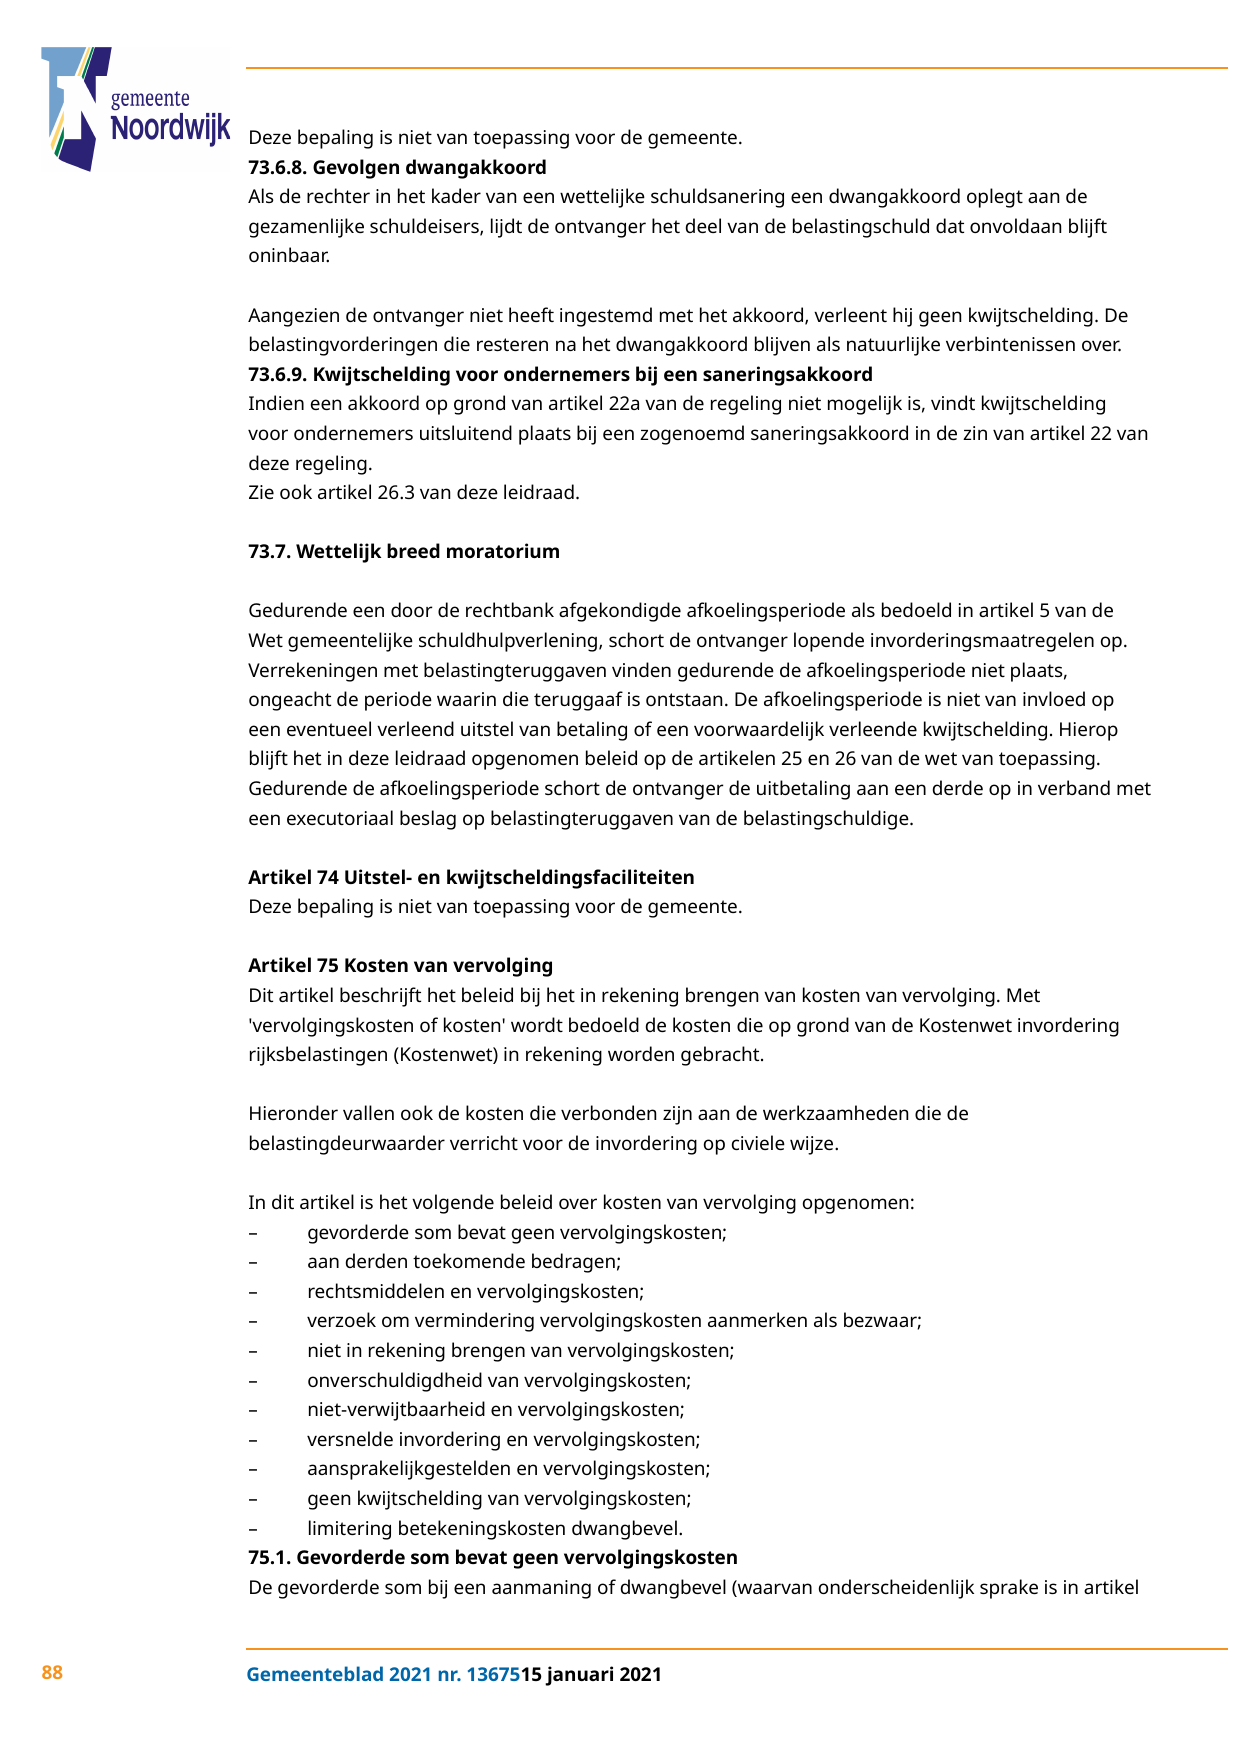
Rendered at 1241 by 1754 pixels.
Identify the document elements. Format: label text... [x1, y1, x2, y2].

text Artikel 75 Kosten van vervolging [248, 953, 1152, 978]
picture [41, 47, 231, 172]
list niet-verwijtbaarheid en vervolgingskosten; [248, 1396, 1152, 1422]
text Deze bepaling is niet van toepassing voor de gemeente. [248, 893, 1152, 919]
text Artikel 74 Uitstel- en kwijtscheldingsfaciliteiten [248, 864, 1152, 890]
text Indien een akkoord op grond van artikel 22a van de regeling niet mogelijk is, vindt kwijtschelding voor ondernemers uitsluitend plaats bij een zogenoemd saneringsakkoord in de zin van artikel 22 van deze regeling. [248, 391, 1152, 476]
text Aangezien de ontvanger niet heeft ingestemd met het akkoord, verleent hij geen kwijtschelding. De belastingvorderingen die resteren na het dwangakkoord blijven als natuurlijke verbintenissen over. [248, 302, 1152, 357]
text 75.1. Gevorderde som bevat geen vervolgingskosten [248, 1544, 1152, 1570]
text Hieronder vallen ook de kosten die verbonden zijn aan de werkzaamheden die de belastingdeurwaarder verricht voor de invordering op civiele wijze. [248, 1101, 1152, 1156]
list aan derden toekomende bedragen; [248, 1248, 1152, 1274]
text De gevorderde som bij een aanmaning of dwangbevel (waarvan onderscheidenlijk sprake is in artikel [248, 1574, 1152, 1600]
list versnelde invordering en vervolgingskosten; [248, 1426, 1152, 1452]
list niet in rekening brengen van vervolgingskosten; [248, 1337, 1152, 1363]
text Deze bepaling is niet van toepassing voor de gemeente. [248, 124, 1152, 150]
text Dit artikel beschrijft het beleid bij het in rekening brengen van kosten van vervolging. Met 'vervolgingskosten of kosten' wordt bedoeld de kosten die op grond van de Kostenwet invordering rijksbelastingen (Kostenwet) in rekening worden gebracht. [248, 982, 1152, 1067]
list geen kwijtschelding van vervolgingskosten; [248, 1485, 1152, 1511]
text Als de rechter in het kader van een wettelijke schuldsanering een dwangakkoord oplegt aan de gezamenlijke schuldeisers, lijdt de ontvanger het deel van de belastingschuld dat onvoldaan blijft oninbaar. [248, 183, 1152, 268]
list rechtsmiddelen en vervolgingskosten; [248, 1278, 1152, 1304]
text 73.6.8. Gevolgen dwangakkoord [248, 154, 1152, 180]
text 73.7. Wettelijk breed moratorium [248, 538, 1152, 564]
list onverschuldigdheid van vervolgingskosten; [248, 1367, 1152, 1393]
text 73.6.9. Kwijtschelding voor ondernemers bij een saneringsakkoord [248, 361, 1152, 387]
list verzoek om vermindering vervolgingskosten aanmerken als bezwaar; [248, 1308, 1152, 1333]
text Zie ook artikel 26.3 van deze leidraad. [248, 479, 1152, 505]
list aansprakelijkgestelden en vervolgingskosten; [248, 1456, 1152, 1481]
list limitering betekeningskosten dwangbevel. [248, 1515, 1152, 1541]
list gevorderde som bevat geen vervolgingskosten; [248, 1219, 1152, 1245]
text In dit artikel is het volgende beleid over kosten van vervolging opgenomen: [248, 1189, 1152, 1215]
text Gedurende een door de rechtbank afgekondigde afkoelingsperiode als bedoeld in artikel 5 van de Wet gemeentelijke schuldhulpverlening, schort de ontvanger lopende invorderingsmaatregelen op. Verrekeningen met belastingteruggaven vinden gedurende de afkoelingsperiode niet plaats, ongeacht de periode waarin die teruggaaf is ontstaan. De afkoelingsperiode is niet van invloed op een eventueel verleend uitstel van betaling of een voorwaardelijk verleende kwijtschelding. Hierop blijft het in deze leidraad opgenomen beleid op de artikelen 25 en 26 van de wet van toepassing. Gedurende de afkoelingsperiode schort de ontvanger de uitbetaling aan een derde op in verband met een executoriaal beslag op belastingteruggaven van de belastingschuldige. [248, 598, 1152, 831]
